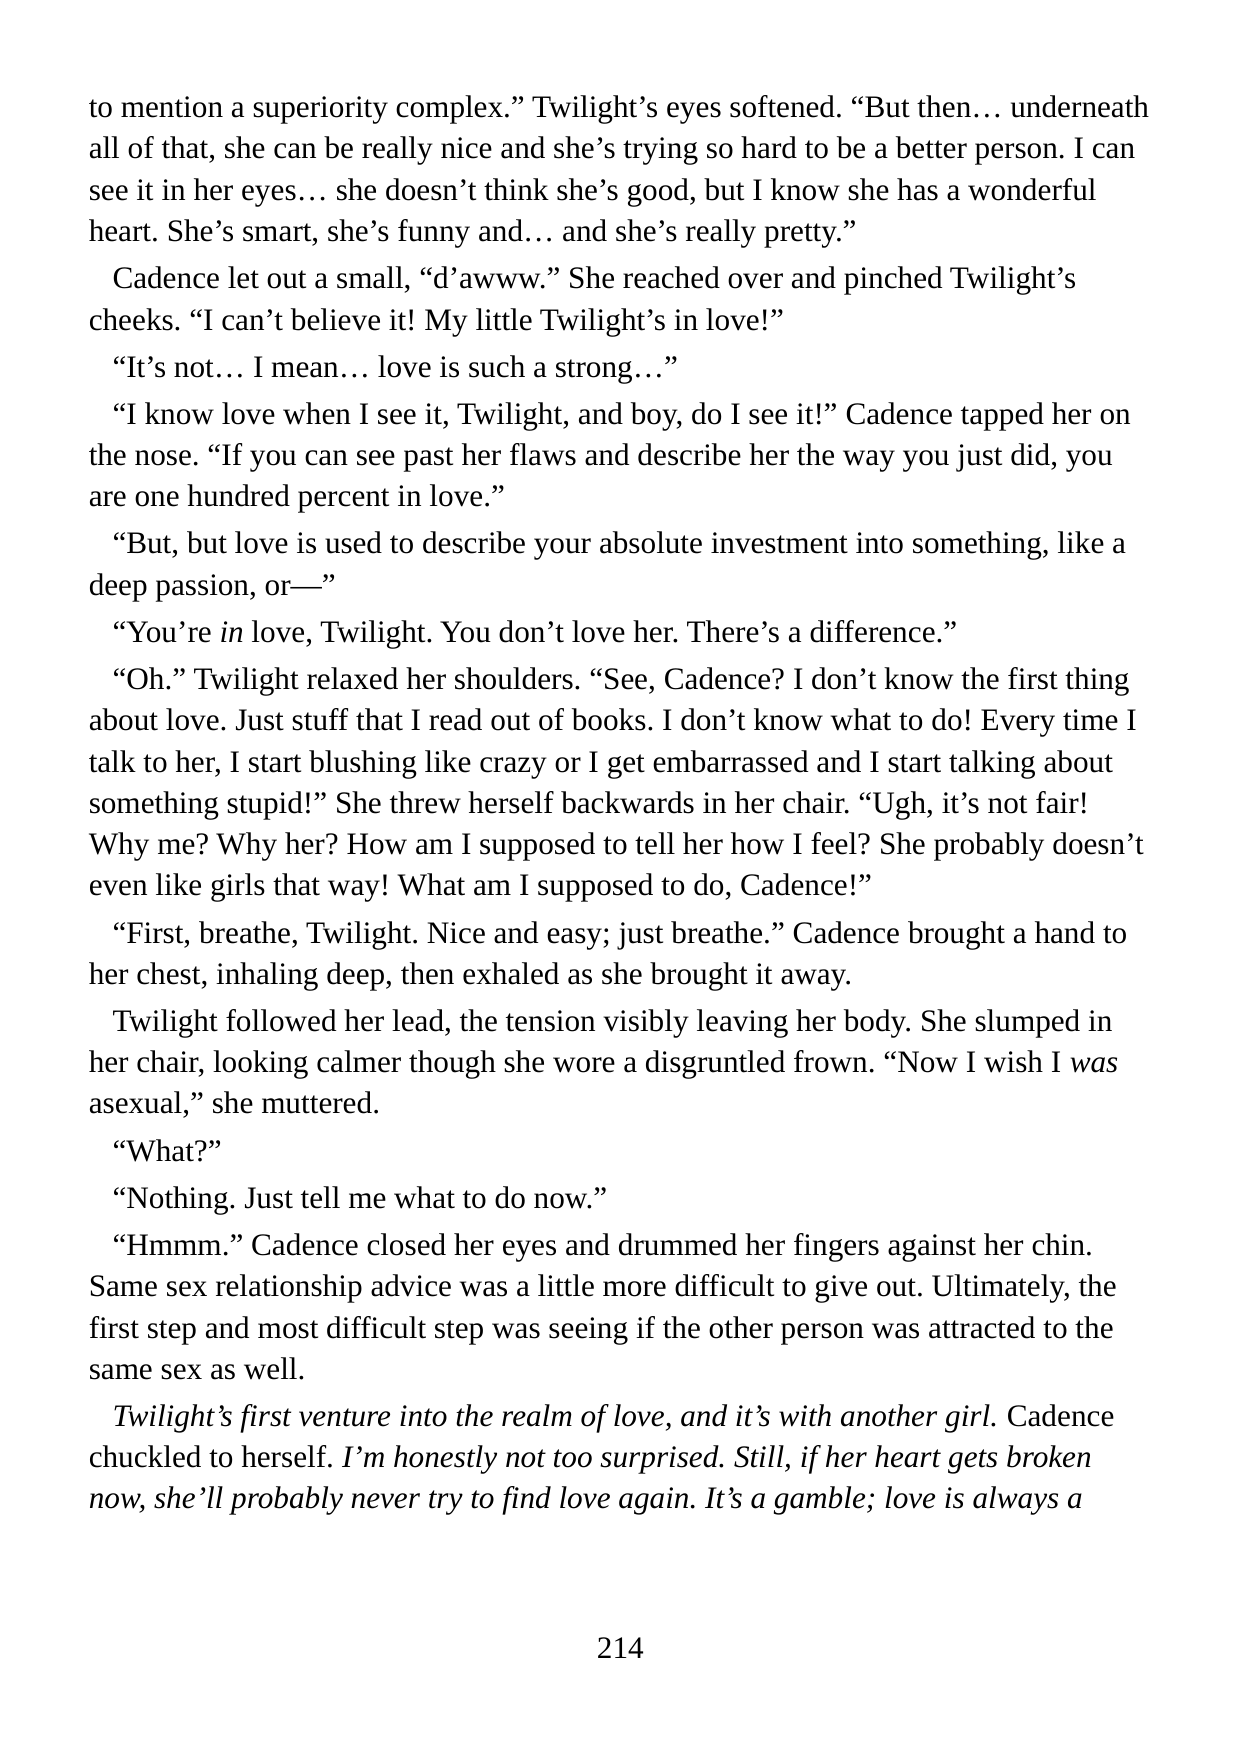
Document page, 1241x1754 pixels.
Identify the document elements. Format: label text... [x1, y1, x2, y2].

text “You’re in love, Twilight. You don’t love her. There’s a difference.” [88, 613, 1152, 649]
text Twilight’s first venture into the realm of love, and it’s with another girl. Cadence chuckled to herself. I’m honestly not too surprised. Still, if her heart gets broken now, she’ll probably never try to find love again. It’s a gamble; love is always a [88, 1397, 1152, 1516]
text “I know love when I see it, Twilight, and boy, do I see it!” Cadence tapped her on the nose. “If you can see past her flaws and describe her the way you just did, you are one hundred percent in love.” [88, 395, 1152, 513]
text “Hmmm.” Cadence closed her eyes and drummed her fingers against her chin. Same sex relationship advice was a little more difficult to give out. Ultimately, the first step and most difficult step was seeing if the other person was attracted to the same sex as well. [88, 1226, 1152, 1386]
text “What?” [88, 1132, 1152, 1168]
text “First, breathe, Twilight. Nice and easy; just breathe.” Cadence brought a hand to her chest, inhaling deep, then exhaled as she brought it away. [88, 914, 1152, 991]
text Cadence let out a small, “d’awww.” She reached over and pinched Twilight’s cheeks. “I can’t believe it! My little Twilight’s in love!” [88, 259, 1152, 337]
text “But, but love is used to describe your absolute investment into something, like a deep passion, or—” [88, 525, 1152, 602]
text “Oh.” Twilight relaxed her shoulders. “See, Cadence? I don’t know the first thing about love. Just stuff that I read out of books. I don’t know what to do! Every time I talk to her, I start blushing like crazy or I get embarrassed and I start talking about something stupid!” She threw herself backwards in her chair. “Ugh, it’s not fair! Why me? Why her? How am I supposed to tell her how I feel? She probably doesn’t even like girls that way! What am I supposed to do, Cadence!” [88, 660, 1152, 903]
text Twilight followed her lead, the tension visibly leaving her body. She slumped in her chair, looking calmer though she wore a disgruntled frown. “Now I wish I was asexual,” she muttered. [88, 1002, 1152, 1121]
text “It’s not… I mean… love is such a strong…” [88, 348, 1152, 384]
text to mention a superiority complex.” Twilight’s eyes softened. “But then… underneath all of that, she can be really nice and she’s trying so hard to be a better person. I can see it in her eyes… she doesn’t think she’s good, but I know she has a wonderful heart. She’s smart, she’s funny and… and she’s really pretty.” [88, 88, 1152, 248]
text “Nothing. Just tell me what to do now.” [88, 1179, 1152, 1215]
